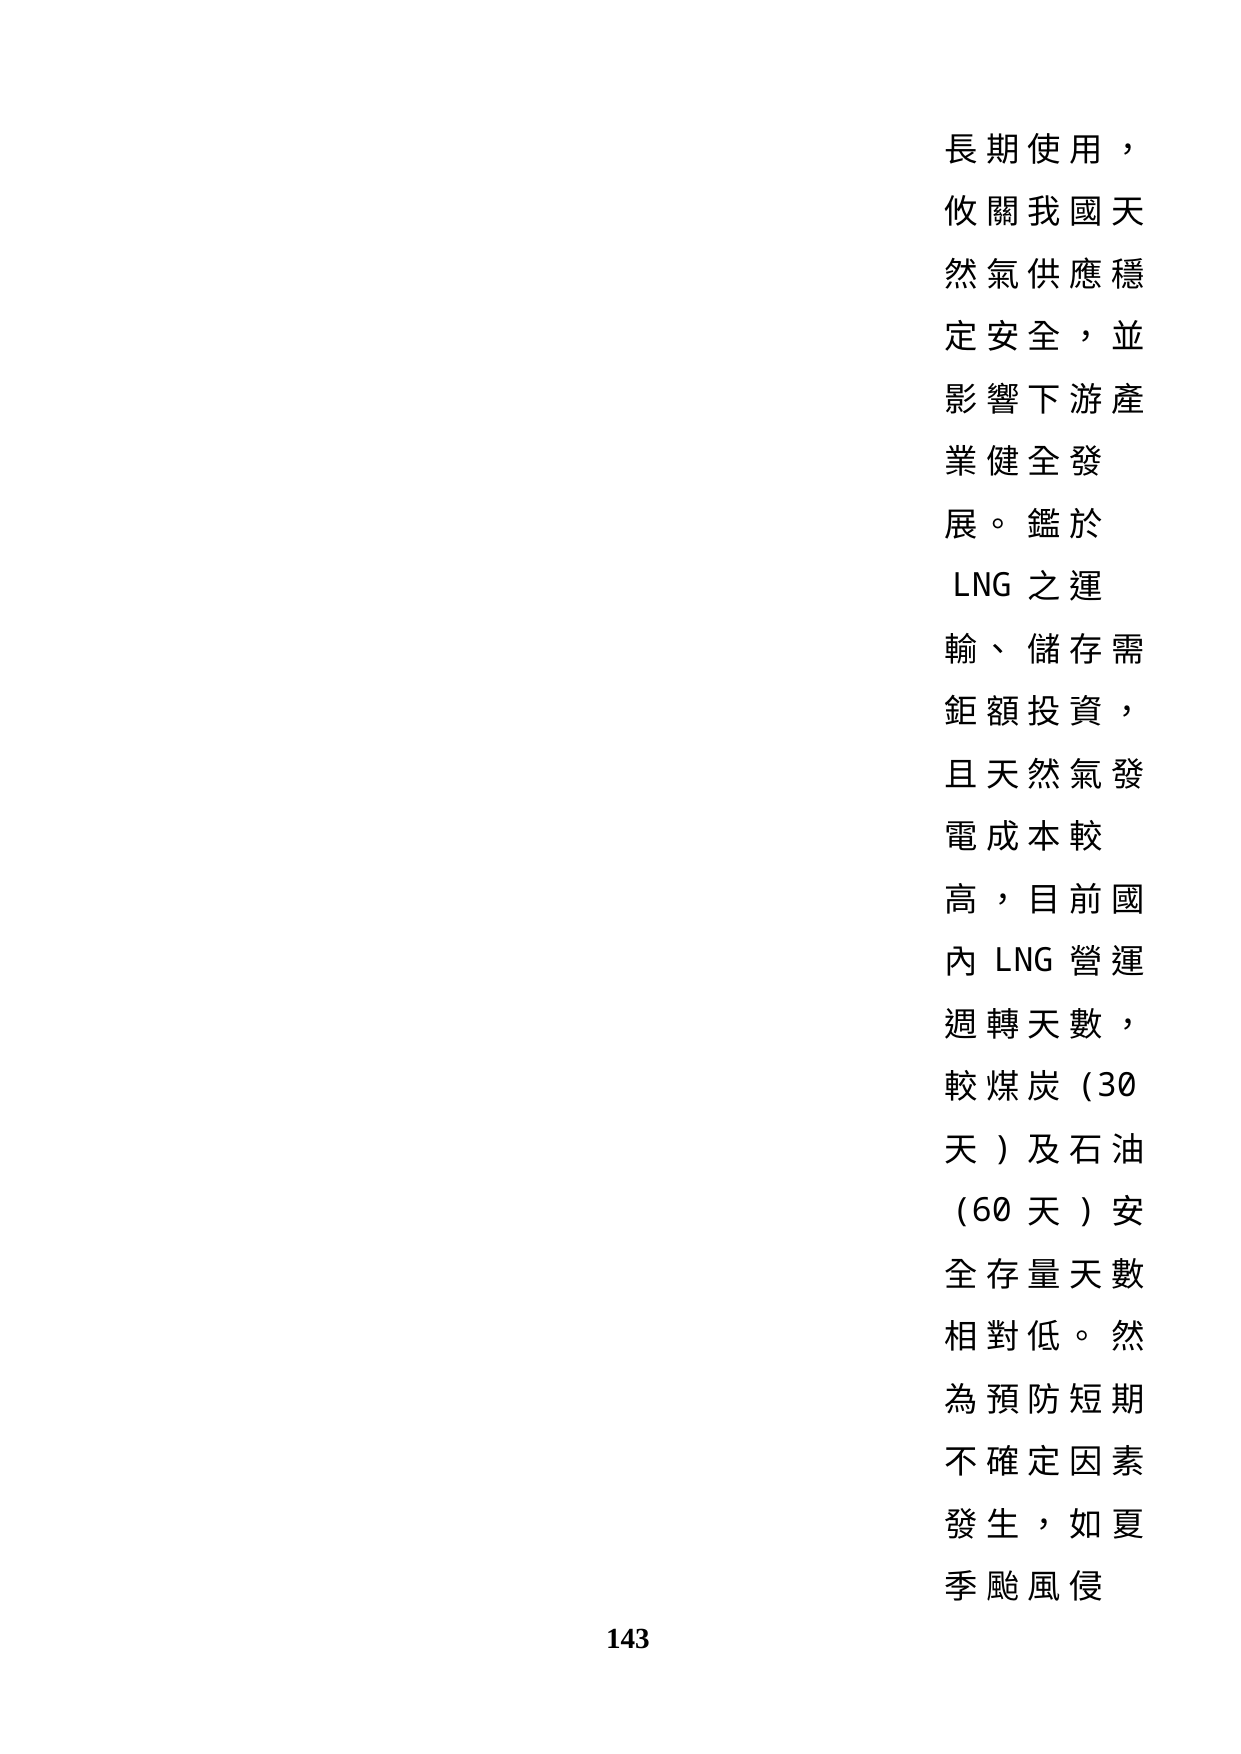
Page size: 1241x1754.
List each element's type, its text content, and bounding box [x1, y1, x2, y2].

list 長期使用，攸關我國天然氣供應穩定安全，並影響下游產業健全發展。鑑於LNG之運輸、儲存需鉅額投資，且天然氣發電成本較高，目前國內LNG營運週轉天數，較煤炭(30天)及石油(60天)安全存量天數相對低。然為預防短期不確定因素發生，如夏季颱風侵 [849, 105, 1148, 1605]
